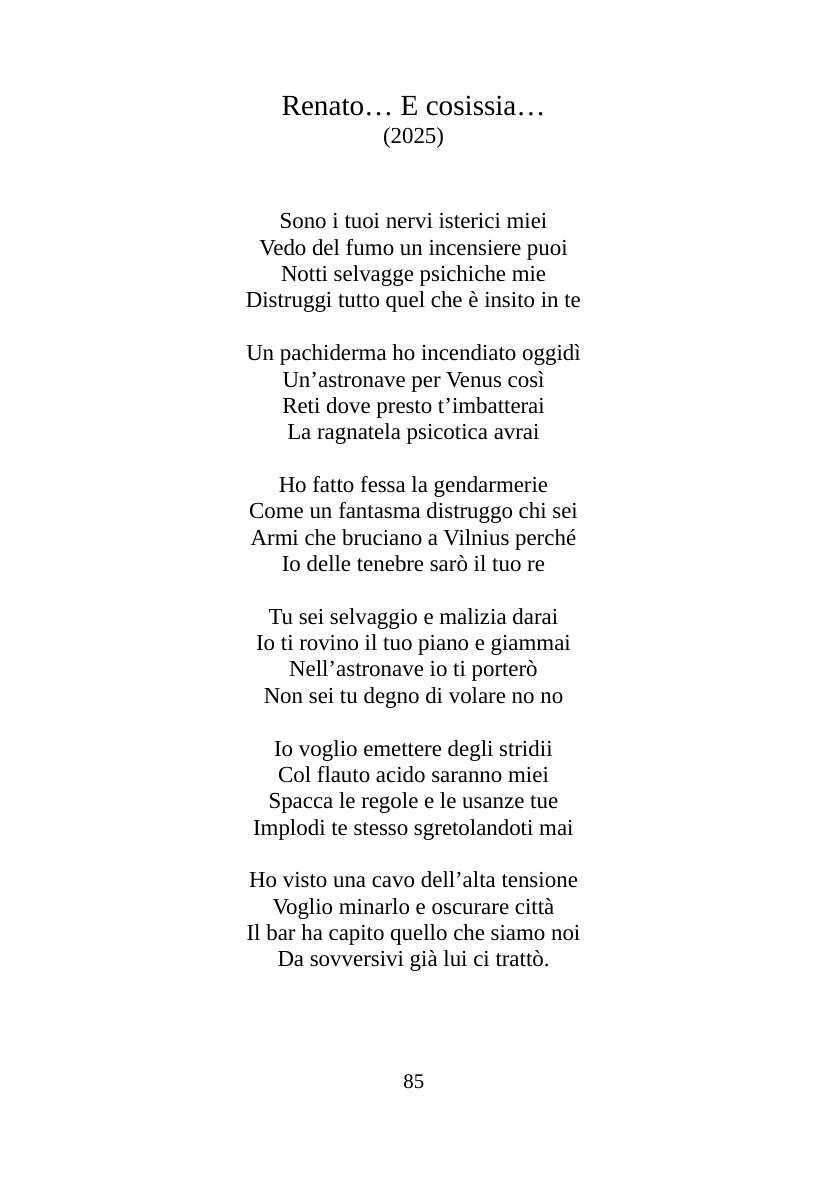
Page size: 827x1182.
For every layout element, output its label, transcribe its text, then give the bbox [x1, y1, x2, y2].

text Il bar ha capito quello che siamo noi [88, 919, 738, 945]
text Spacca le regole e le usanze tue [88, 787, 738, 814]
text Sono i tuoi nervi isterici miei [88, 207, 738, 234]
text Ho visto una cavo dell’alta tensione [88, 866, 738, 893]
text Voglio minarlo e oscurare città [88, 893, 738, 919]
text Ho fatto fessa la gendarmerie [88, 471, 738, 497]
text Io ti rovino il tuo piano e giammai [88, 629, 738, 656]
text Implodi te stesso sgretolandoti mai [88, 814, 738, 840]
text Armi che bruciano a Vilnius perché [88, 524, 738, 550]
text Io delle tenebre sarò il tuo re [88, 550, 738, 576]
text Non sei tu degno di volare no no [88, 682, 738, 708]
text Distruggi tutto quel che è insito in te [88, 287, 738, 313]
text Un’astronave per Venus così [88, 366, 738, 392]
text Col flauto acido saranno miei [88, 761, 738, 787]
text Io voglio emettere degli stridii [88, 734, 738, 761]
text Tu sei selvaggio e malizia darai [88, 603, 738, 629]
text Renato… E cosissia… (2025) [88, 88, 738, 148]
text La ragnatela psicotica avrai [88, 418, 738, 445]
text Vedo del fumo un incensiere puoi [88, 234, 738, 260]
text Notti selvagge psichiche mie [88, 260, 738, 287]
text Come un fantasma distruggo chi sei [88, 497, 738, 524]
text Nell’astronave io ti porterò [88, 656, 738, 682]
text Un pachiderma ho incendiato oggidì [88, 339, 738, 366]
text Reti dove presto t’imbatterai [88, 392, 738, 418]
text Da sovversivi già lui ci trattò. [88, 945, 738, 972]
